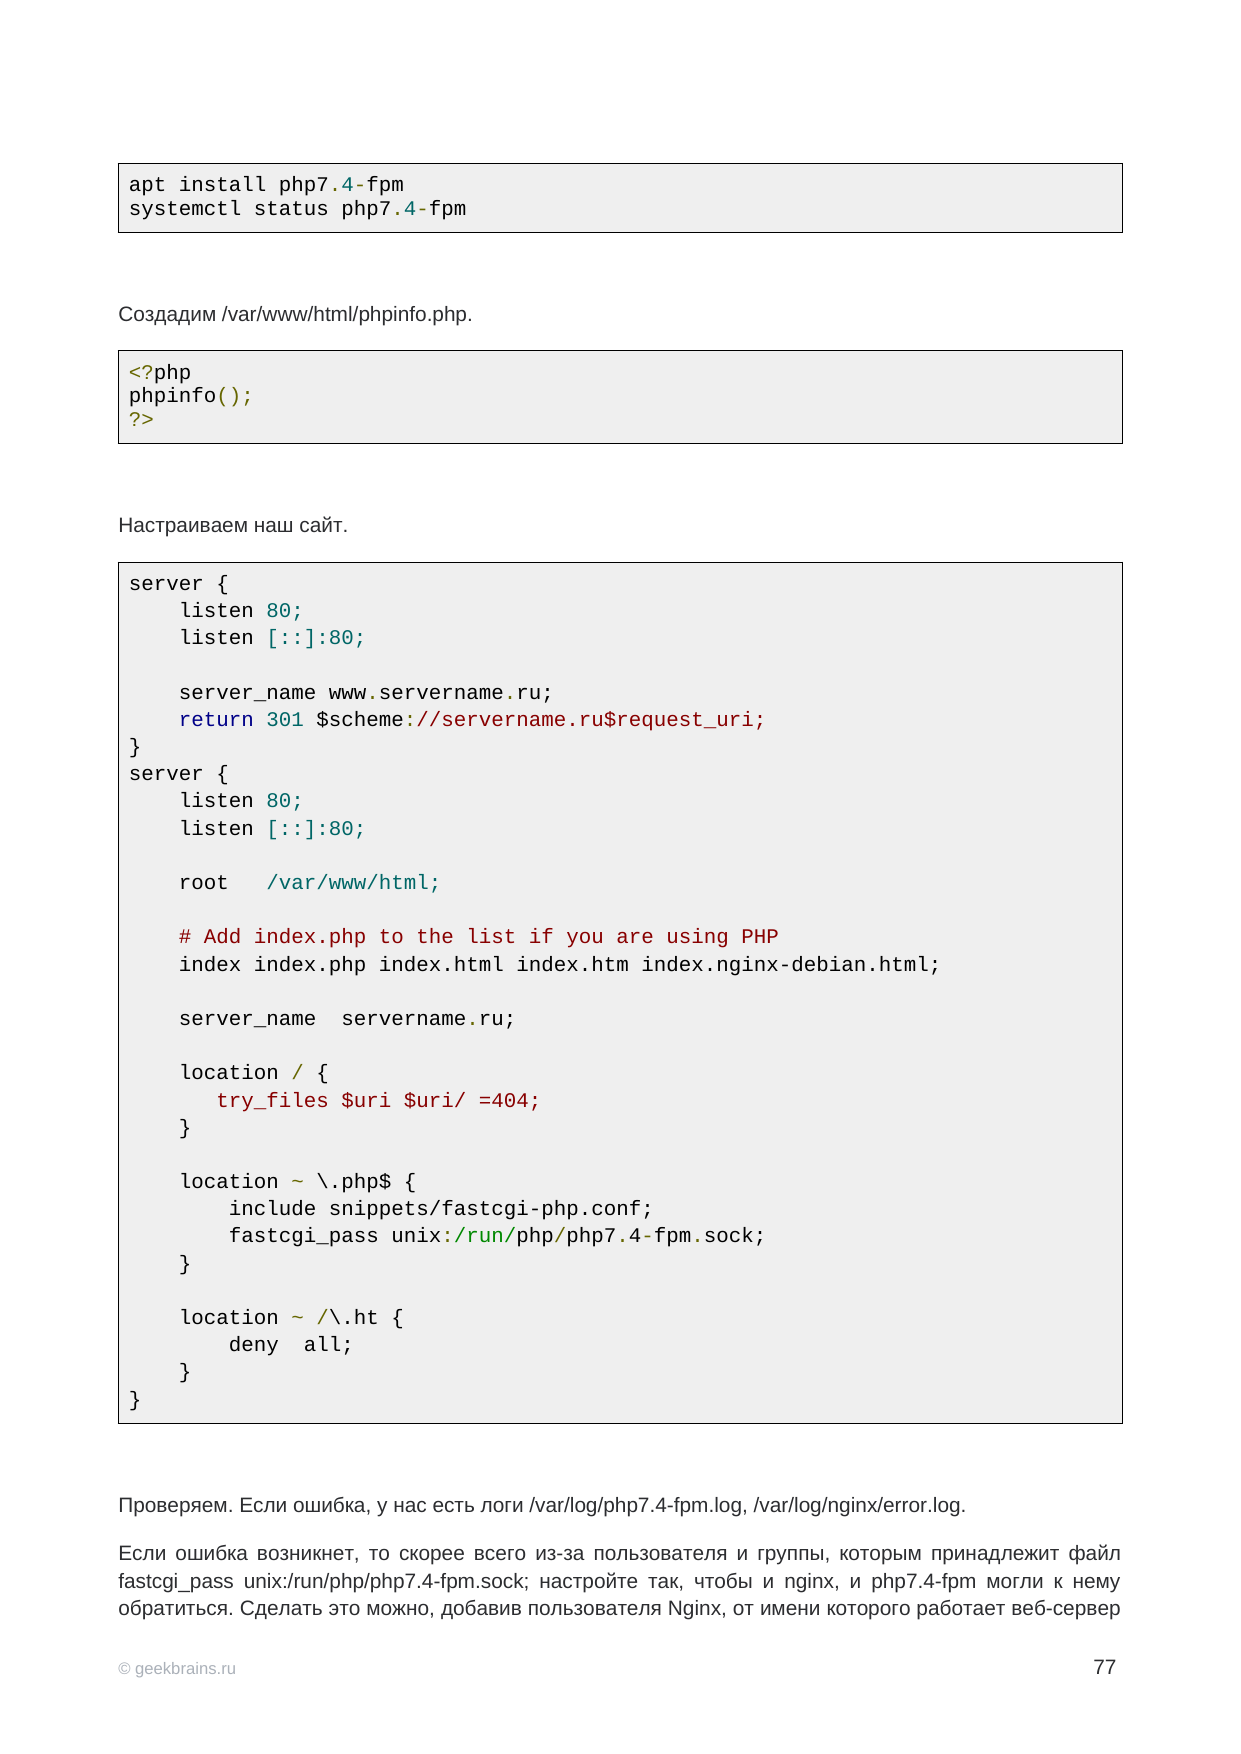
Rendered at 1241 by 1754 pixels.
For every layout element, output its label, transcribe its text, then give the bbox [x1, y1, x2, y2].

text Если ошибка возникнет, то скорее всего из-за пользователя и группы, которым принадлежит файл fastcgi_pass unix:/run/php/php7.4-fpm.sock; настройте так, чтобы и nginx, и php7.4-fpm могли к нему обратиться. Сделать это можно, добавив пользователя Nginx, от имени которого работает веб-сервер [118, 1541, 1122, 1620]
table_header apt install php7.4-fpm systemctl status php7.4-fpm [119, 164, 1122, 232]
text Создадим /var/www/html/phpinfo.php. [118, 302, 1122, 326]
table_header <?php phpinfo(); ?> [119, 351, 1122, 443]
table_header server { listen 80; listen [::]:80; server_name www.servername.ru; return 301 $scheme://servername.ru$request_uri; } server { listen 80; listen [::]:80; root /var/www/html; # Add index.php to the list if you are using PHP index index.php index.html index.htm index.nginx-debian.html; server_name servername.ru; location / { try_files $uri $uri/ =404; } location ~ \.php$ { include snippets/fastcgi-php.conf; fastcgi_pass unix:/run/php/php7.4-fpm.sock; } location ~ /\.ht { deny all; } } [119, 563, 1122, 1423]
text Проверяем. Если ошибка, у нас есть логи /var/log/php7.4-fpm.log, /var/log/nginx/error.log. [118, 1493, 1122, 1517]
text Настраиваем наш сайт. [118, 513, 1122, 537]
